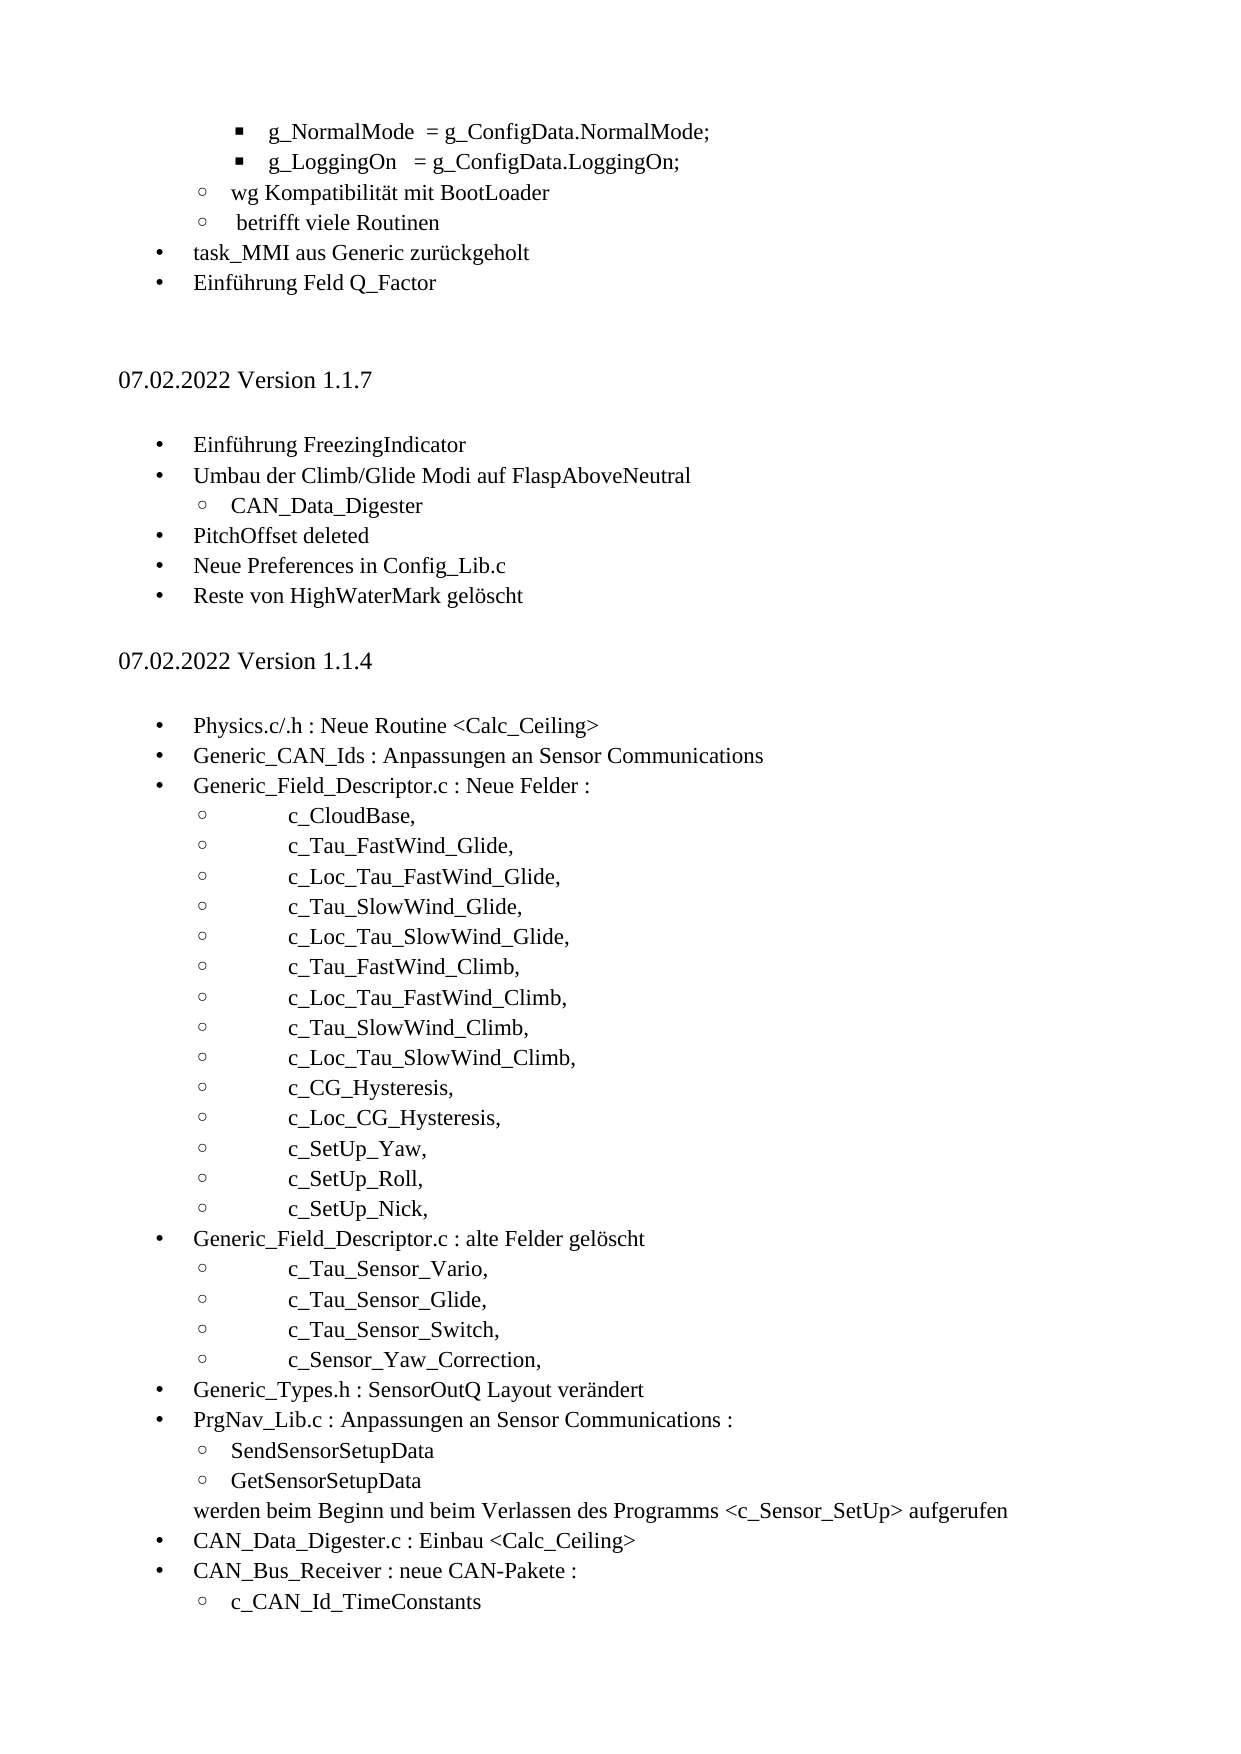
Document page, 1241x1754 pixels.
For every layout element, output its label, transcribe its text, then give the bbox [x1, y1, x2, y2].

list c_Loc_Tau_SlowWind_Glide, [193, 923, 1122, 949]
list c_Tau_SlowWind_Climb, [193, 1014, 1122, 1040]
list Generic_CAN_Ids : Anpassungen an Sensor Communications [156, 742, 1122, 768]
list betrifft viele Routinen [193, 209, 1122, 235]
list c_SetUp_Yaw, [193, 1135, 1122, 1161]
list c_Tau_FastWind_Climb, [193, 953, 1122, 980]
list Generic_Field_Descriptor.c : alte Felder gelöscht [156, 1225, 1122, 1252]
list c_Loc_Tau_FastWind_Glide, [193, 863, 1122, 889]
list CAN_Data_Digester.c : Einbau <Calc_Ceiling> [156, 1527, 1122, 1554]
list wg Kompatibilität mit BootLoader [193, 178, 1122, 205]
list PrgNav_Lib.c : Anpassungen an Sensor Communications : [156, 1407, 1122, 1433]
list c_CAN_Id_TimeConstants [193, 1588, 1122, 1614]
list c_SetUp_Roll, [193, 1165, 1122, 1191]
list PitchOffset deleted [156, 522, 1122, 548]
list werden beim Beginn und beim Verlassen des Programms <c_Sensor_SetUp> aufgerufen [156, 1497, 1122, 1523]
list Einführung FreezingIndicator [156, 431, 1122, 458]
list c_CG_Hysteresis, [193, 1074, 1122, 1101]
list c_Tau_Sensor_Switch, [193, 1316, 1122, 1342]
list c_Loc_Tau_FastWind_Climb, [193, 984, 1122, 1010]
list task_MMI aus Generic zurückgeholt [156, 239, 1122, 265]
list c_Tau_Sensor_Vario, [193, 1256, 1122, 1282]
list c_Loc_Tau_SlowWind_Climb, [193, 1044, 1122, 1070]
list Reste von HighWaterMark gelöscht [156, 582, 1122, 609]
list c_SetUp_Nick, [193, 1195, 1122, 1221]
list g_NormalMode = g_ConfigData.NormalMode; [231, 118, 1122, 144]
text 07.02.2022 Version 1.1.4 [118, 646, 1122, 674]
list Neue Preferences in Config_Lib.c [156, 552, 1122, 579]
list c_Tau_Sensor_Glide, [193, 1286, 1122, 1312]
list g_LoggingOn = g_ConfigData.LoggingOn; [231, 148, 1122, 175]
list CAN_Data_Digester [193, 492, 1122, 518]
list c_Tau_SlowWind_Glide, [193, 893, 1122, 919]
list Generic_Field_Descriptor.c : Neue Felder : [156, 772, 1122, 798]
list Physics.c/.h : Neue Routine <Calc_Ceiling> [156, 712, 1122, 738]
list c_Sensor_Yaw_Correction, [193, 1346, 1122, 1372]
text 07.02.2022 Version 1.1.7 [118, 365, 1122, 394]
list Generic_Types.h : SensorOutQ Layout verändert [156, 1376, 1122, 1403]
list Umbau der Climb/Glide Modi auf FlaspAboveNeutral [156, 462, 1122, 488]
list c_Loc_CG_Hysteresis, [193, 1104, 1122, 1131]
list GetSensorSetupData [193, 1467, 1122, 1493]
list SendSensorSetupData [193, 1437, 1122, 1463]
list c_CloudBase, [193, 802, 1122, 829]
list c_Tau_FastWind_Glide, [193, 833, 1122, 859]
list Einführung Feld Q_Factor [156, 269, 1122, 296]
list CAN_Bus_Receiver : neue CAN-Pakete : [156, 1558, 1122, 1584]
